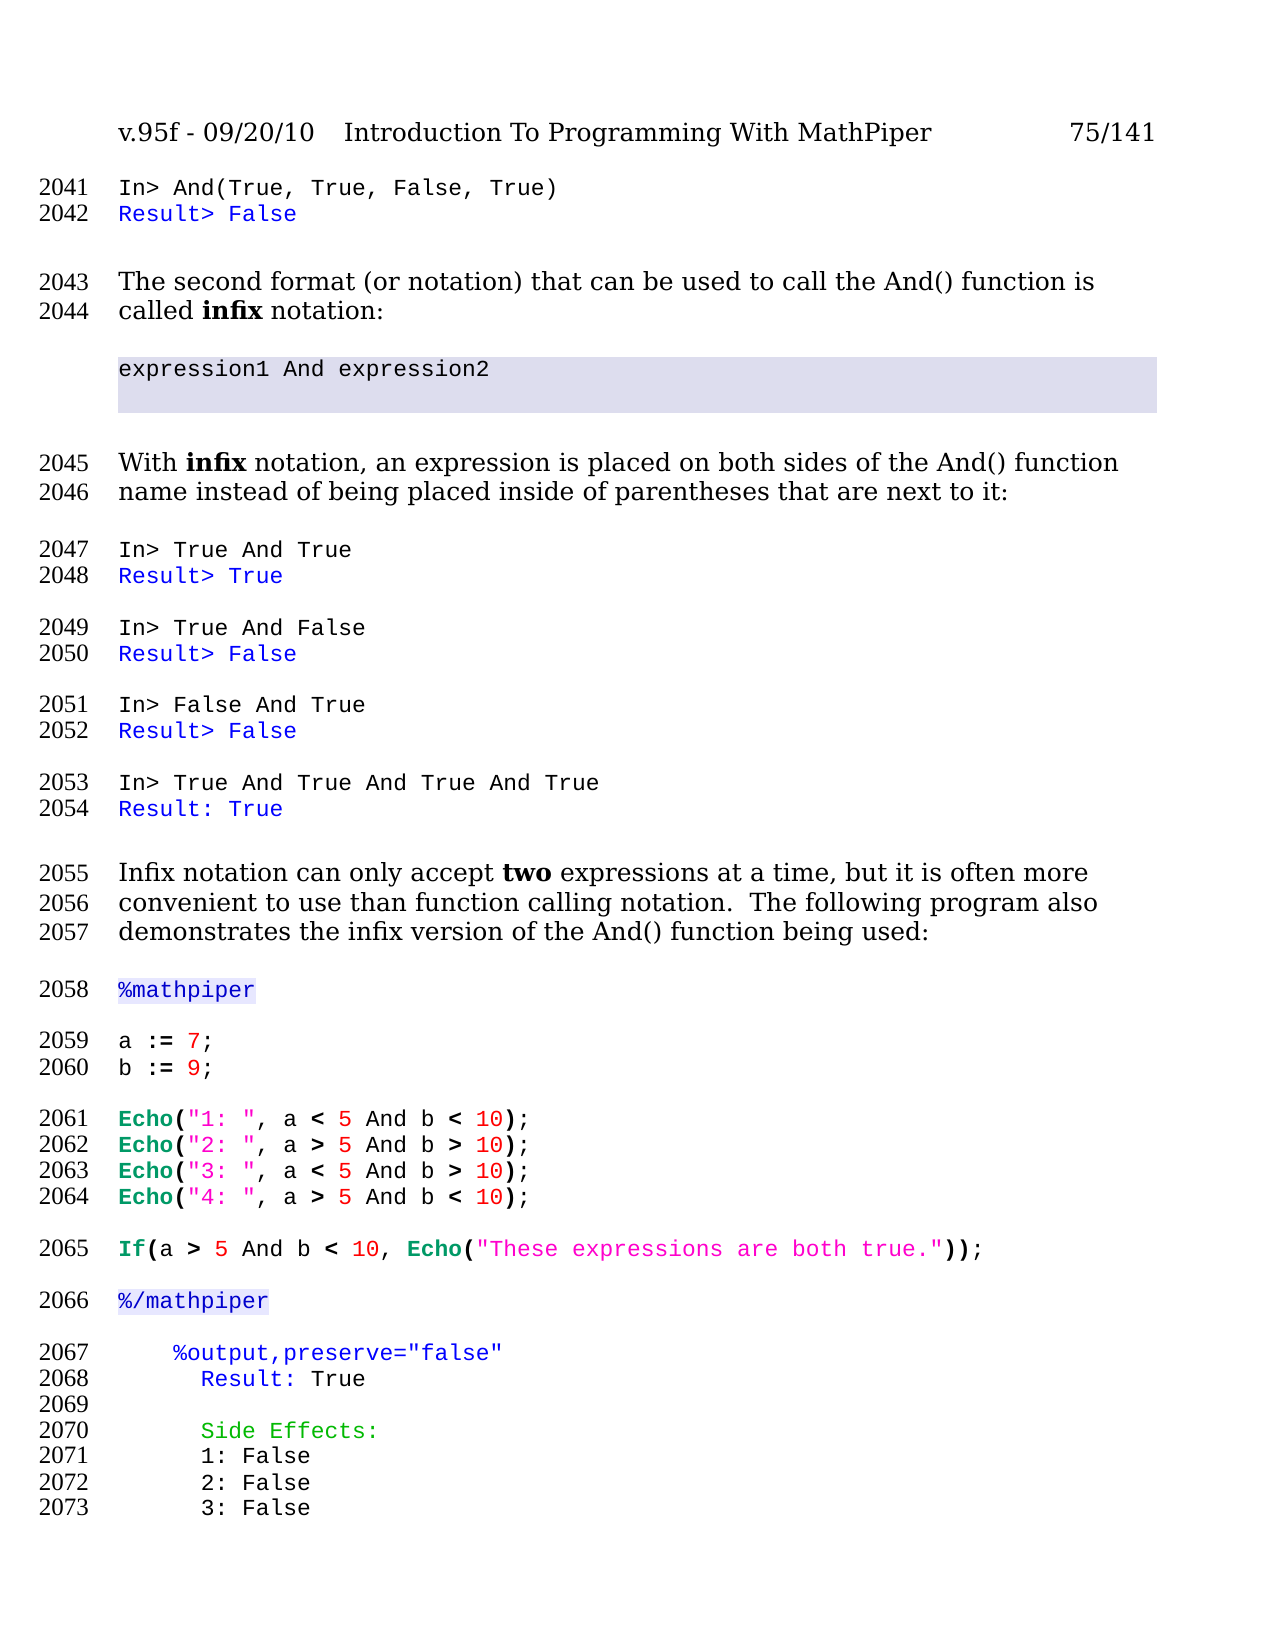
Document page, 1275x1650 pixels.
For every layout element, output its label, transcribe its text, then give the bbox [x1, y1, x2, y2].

text In> True And False [118, 616, 1157, 642]
text Infix notation can only accept two expressions at a time, but it is often more convenient to use than function calling notation. The following program also demonstrates the infix version of the And() function being used: [118, 858, 1157, 946]
text In> True And True [118, 538, 1157, 564]
text %mathpiper [118, 978, 1157, 1004]
text With infix notation, an expression is placed on both sides of the And() function name instead of being placed inside of parentheses that are next to it: [118, 448, 1157, 506]
text The second format (or notation) that can be used to call the And() function is called infix notation: [118, 267, 1157, 325]
text If(a > 5 And b < 10, Echo("These expressions are both true.")); [118, 1237, 1157, 1263]
text 1: False [118, 1445, 1157, 1471]
text Result: True [118, 797, 1157, 823]
text a := 7; [118, 1030, 1157, 1056]
table_header expression1 And expression2 [118, 357, 1157, 413]
text Echo("4: ", a > 5 And b < 10); [118, 1186, 1157, 1211]
text Result> True [118, 564, 1157, 590]
text Result> False [118, 642, 1157, 668]
text Echo("1: ", a < 5 And b < 10); [118, 1108, 1157, 1134]
text Side Effects: [118, 1419, 1157, 1445]
text Echo("2: ", a > 5 And b > 10); [118, 1134, 1157, 1159]
text 3: False [118, 1497, 1157, 1523]
text In> True And True And True And True [118, 772, 1157, 797]
text In> And(True, True, False, True) [118, 177, 1157, 203]
text Result> False [118, 720, 1157, 746]
text Result: True [118, 1367, 1157, 1393]
text In> False And True [118, 694, 1157, 720]
text Echo("3: ", a < 5 And b > 10); [118, 1159, 1157, 1186]
text %/mathpiper [118, 1289, 1157, 1315]
text 2: False [118, 1471, 1157, 1497]
text %output,preserve="false" [118, 1341, 1157, 1367]
text b := 9; [118, 1056, 1157, 1082]
text Result> False [118, 203, 1157, 229]
